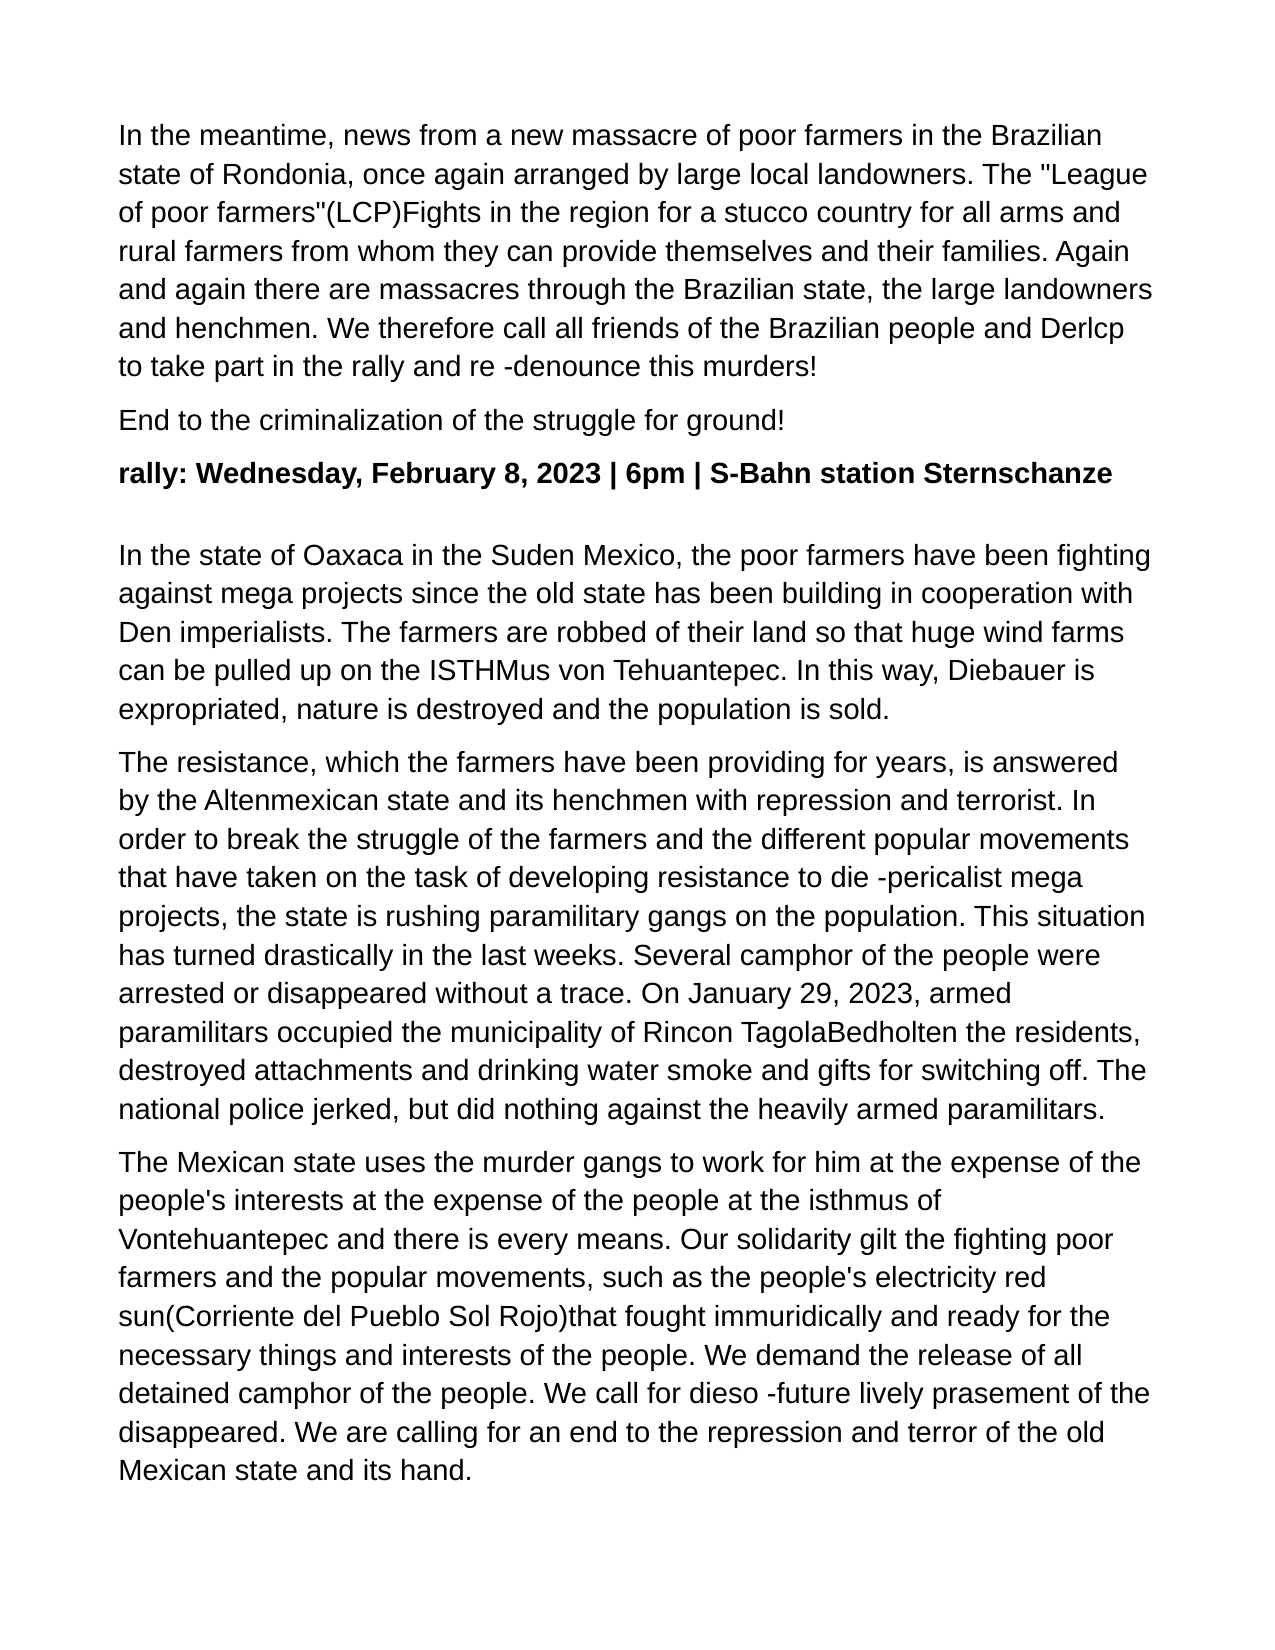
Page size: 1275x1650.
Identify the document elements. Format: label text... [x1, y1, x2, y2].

text In the meantime, news from a new massacre of poor farmers in the Brazilian state of Rondonia, once again arranged by large local landowners. The "League of poor farmers"(LCP)Fights in the region for a stucco country for all arms and rural farmers from whom they can provide themselves and their families. Again and again there are massacres through the Brazilian state, the large landowners and henchmen. We therefore call all friends of the Brazilian people and Derlcp to take part in the rally and re -denounce this murders! [118, 118, 1157, 383]
text The resistance, which the farmers have been providing for years, is answered by the Altenmexican state and its henchmen with repression and terrorist. In order to break the struggle of the farmers and the different popular movements that have taken on the task of developing resistance to die -pericalist mega projects, the state is rushing paramilitary gangs on the population. This situation has turned drastically in the last weeks. Several camphor of the people were arrested or disappeared without a trace. On January 29, 2023, armed paramilitars occupied the municipality of Rincon TagolaBedholten the residents, destroyed attachments and drinking water smoke and gifts for switching off. The national police jerked, but did nothing against the heavily armed paramilitars. [118, 745, 1157, 1125]
text End to the criminalization of the struggle for ground! [118, 402, 1157, 436]
text rally: Wednesday, February 8, 2023 | 6pm | S-Bahn station Sternschanze [118, 456, 1157, 489]
text The Mexican state uses the murder gangs to work for him at the expense of the people's interests at the expense of the people at the isthmus of Vontehuantepec and there is every means. Our solidarity gilt the fighting poor farmers and the popular movements, such as the people's electricity red sun(Corriente del Pueblo Sol Rojo)that fought immuridically and ready for the necessary things and interests of the people. We demand the release of all detained camphor of the people. We call for dieso -future lively prasement of the disappeared. We are calling for an end to the repression and terror of the old Mexican state and its hand. [118, 1145, 1157, 1487]
text In the state of Oaxaca in the Suden Mexico, the poor farmers have been fighting against mega projects since the old state has been building in cooperation with Den imperialists. The farmers are robbed of their land so that huge wind farms can be pulled up on the ISTHMus von Tehuantepec. In this way, Diebauer is expropriated, nature is destroyed and the population is sold. [118, 537, 1157, 725]
